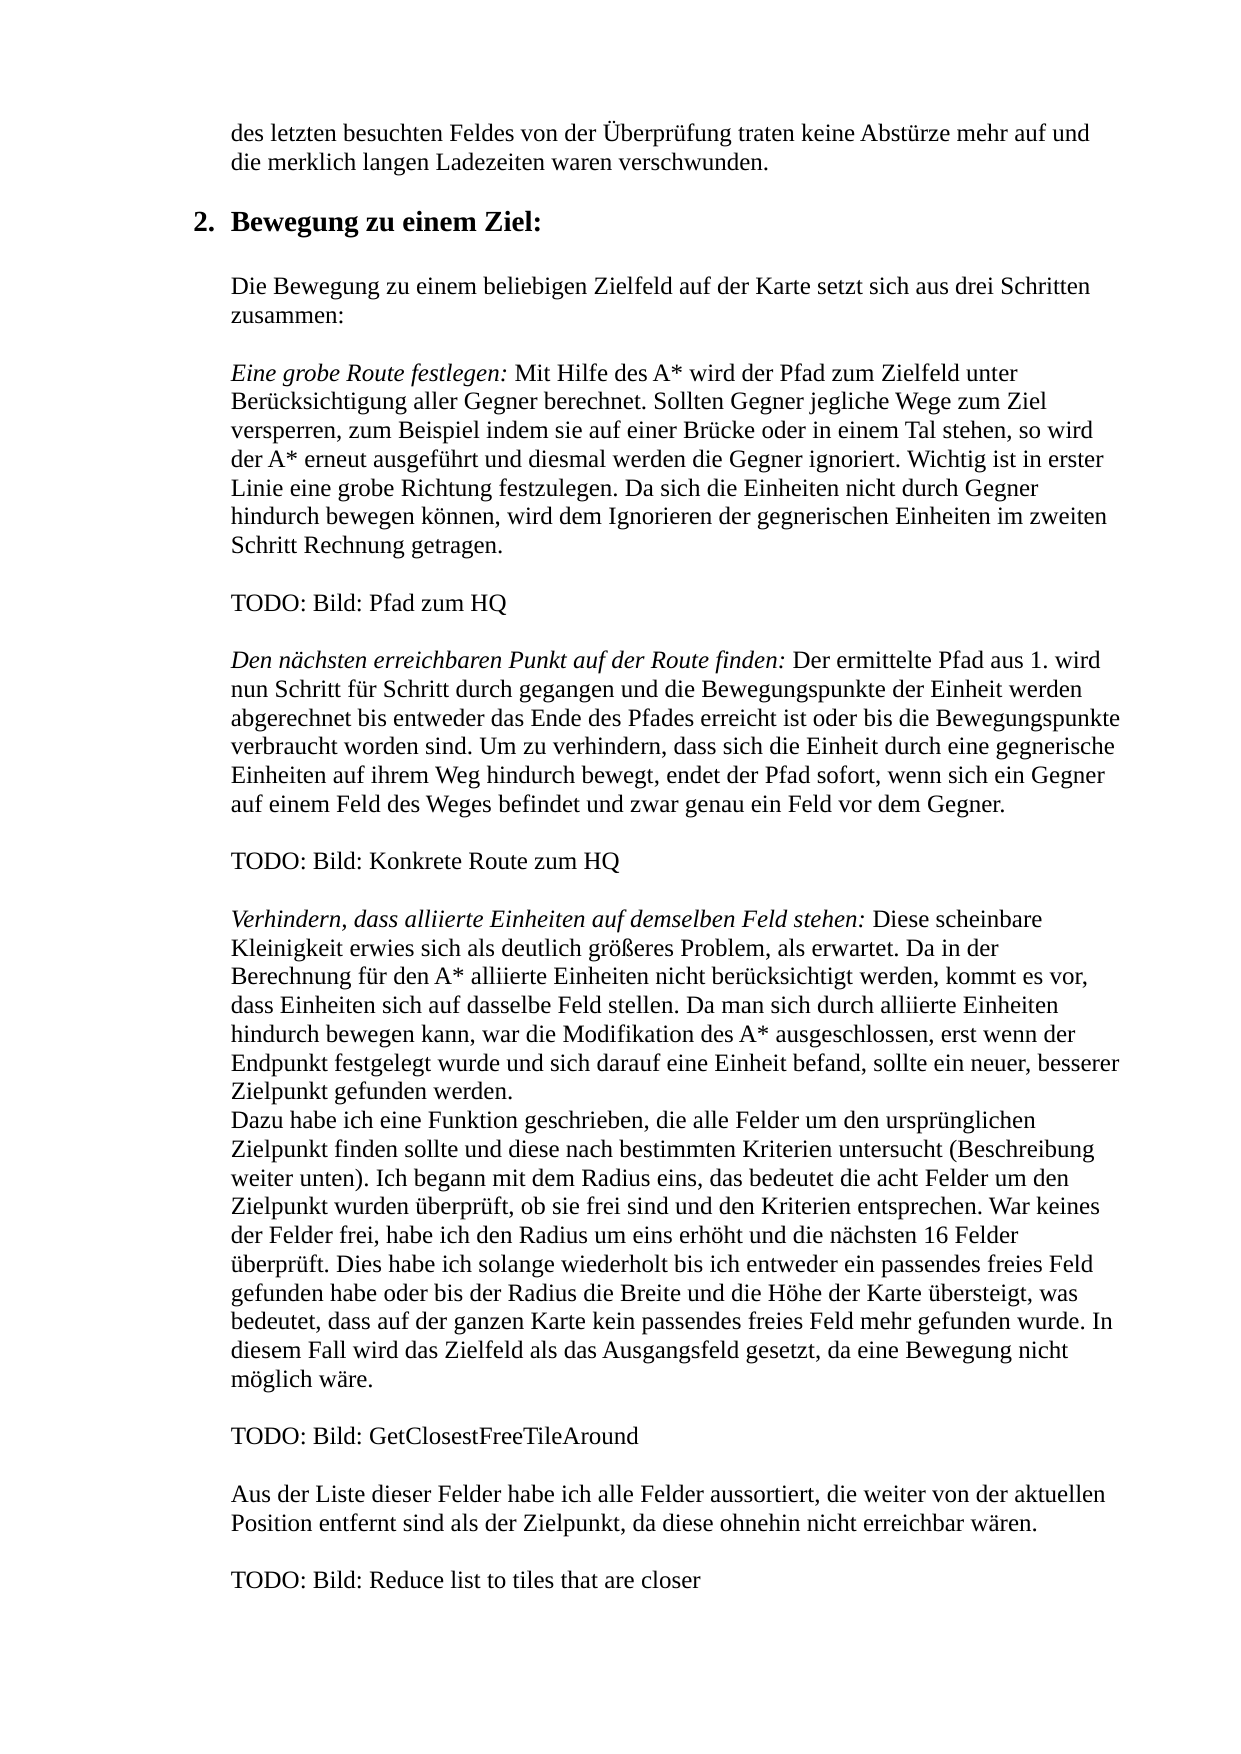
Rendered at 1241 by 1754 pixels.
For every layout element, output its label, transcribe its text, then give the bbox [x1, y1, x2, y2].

list Eine grobe Route festlegen: Mit Hilfe des A* wird der Pfad zum Zielfeld unter Berücksichtigung aller Gegner berechnet. Sollten Gegner jegliche Wege zum Ziel versperren, zum Beispiel indem sie auf einer Brücke oder in einem Tal stehen, so wird der A* erneut ausgeführt und diesmal werden die Gegner ignoriert. Wichtig ist in erster Linie eine grobe Richtung festzulegen. Da sich die Einheiten nicht durch Gegner hindurch bewegen können, wird dem Ignorieren der gegnerischen Einheiten im zweiten Schritt Rechnung getragen. TODO: Bild: Pfad zum HQ [193, 358, 1122, 645]
list Verhindern, dass alliierte Einheiten auf demselben Feld stehen: Diese scheinbare Kleinigkeit erwies sich als deutlich größeres Problem, als erwartet. Da in der Berechnung für den A* alliierte Einheiten nicht berücksichtigt werden, kommt es vor, dass Einheiten sich auf dasselbe Feld stellen. Da man sich durch alliierte Einheiten hindurch bewegen kann, war die Modifikation des A* ausgeschlossen, erst wenn der Endpunkt festgelegt wurde und sich darauf eine Einheit befand, sollte ein neuer, besserer Zielpunkt gefunden werden. Dazu habe ich eine Funktion geschrieben, die alle Felder um den ursprünglichen Zielpunkt finden sollte und diese nach bestimmten Kriterien untersucht (Beschreibung weiter unten). Ich begann mit dem Radius eins, das bedeutet die acht Felder um den Zielpunkt wurden überprüft, ob sie frei sind und den Kriterien entsprechen. War keines der Felder frei, habe ich den Radius um eins erhöht und die nächsten 16 Felder überprüft. Dies habe ich solange wiederholt bis ich entweder ein passendes freies Feld gefunden habe oder bis der Radius die Breite und die Höhe der Karte übersteigt, was bedeutet, dass auf der ganzen Karte kein passendes freies Feld mehr gefunden wurde. In diesem Fall wird das Zielfeld als das Ausgangsfeld gesetzt, da eine Bewegung nicht möglich wäre. TODO: Bild: GetClosestFreeTileAround Aus der Liste dieser Felder habe ich alle Felder aussortiert, die weiter von der aktuellen Position entfernt sind als der Zielpunkt, da diese ohnehin nicht erreichbar wären. TODO: Bild: Reduce list to tiles that are closer [193, 904, 1122, 1623]
list des letzten besuchten Feldes von der Überprüfung traten keine Abstürze mehr auf und die merklich langen Ladezeiten waren verschwunden. [193, 118, 1122, 176]
list Den nächsten erreichbaren Punkt auf der Route finden: Der ermittelte Pfad aus 1. wird nun Schritt für Schritt durch gegangen und die Bewegungspunkte der Einheit werden abgerechnet bis entweder das Ende des Pfades erreicht ist oder bis die Bewegungspunkte verbraucht worden sind. Um zu verhindern, dass sich die Einheit durch eine gegnerische Einheiten auf ihrem Weg hindurch bewegt, endet der Pfad sofort, wenn sich ein Gegner auf einem Feld des Weges befindet und zwar genau ein Feld vor dem Gegner. TODO: Bild: Konkrete Route zum HQ [193, 645, 1122, 904]
list Bewegung zu einem Ziel: [193, 204, 1122, 238]
list Die Bewegung zu einem beliebigen Zielfeld auf der Karte setzt sich aus drei Schritten zusammen: [193, 271, 1122, 329]
